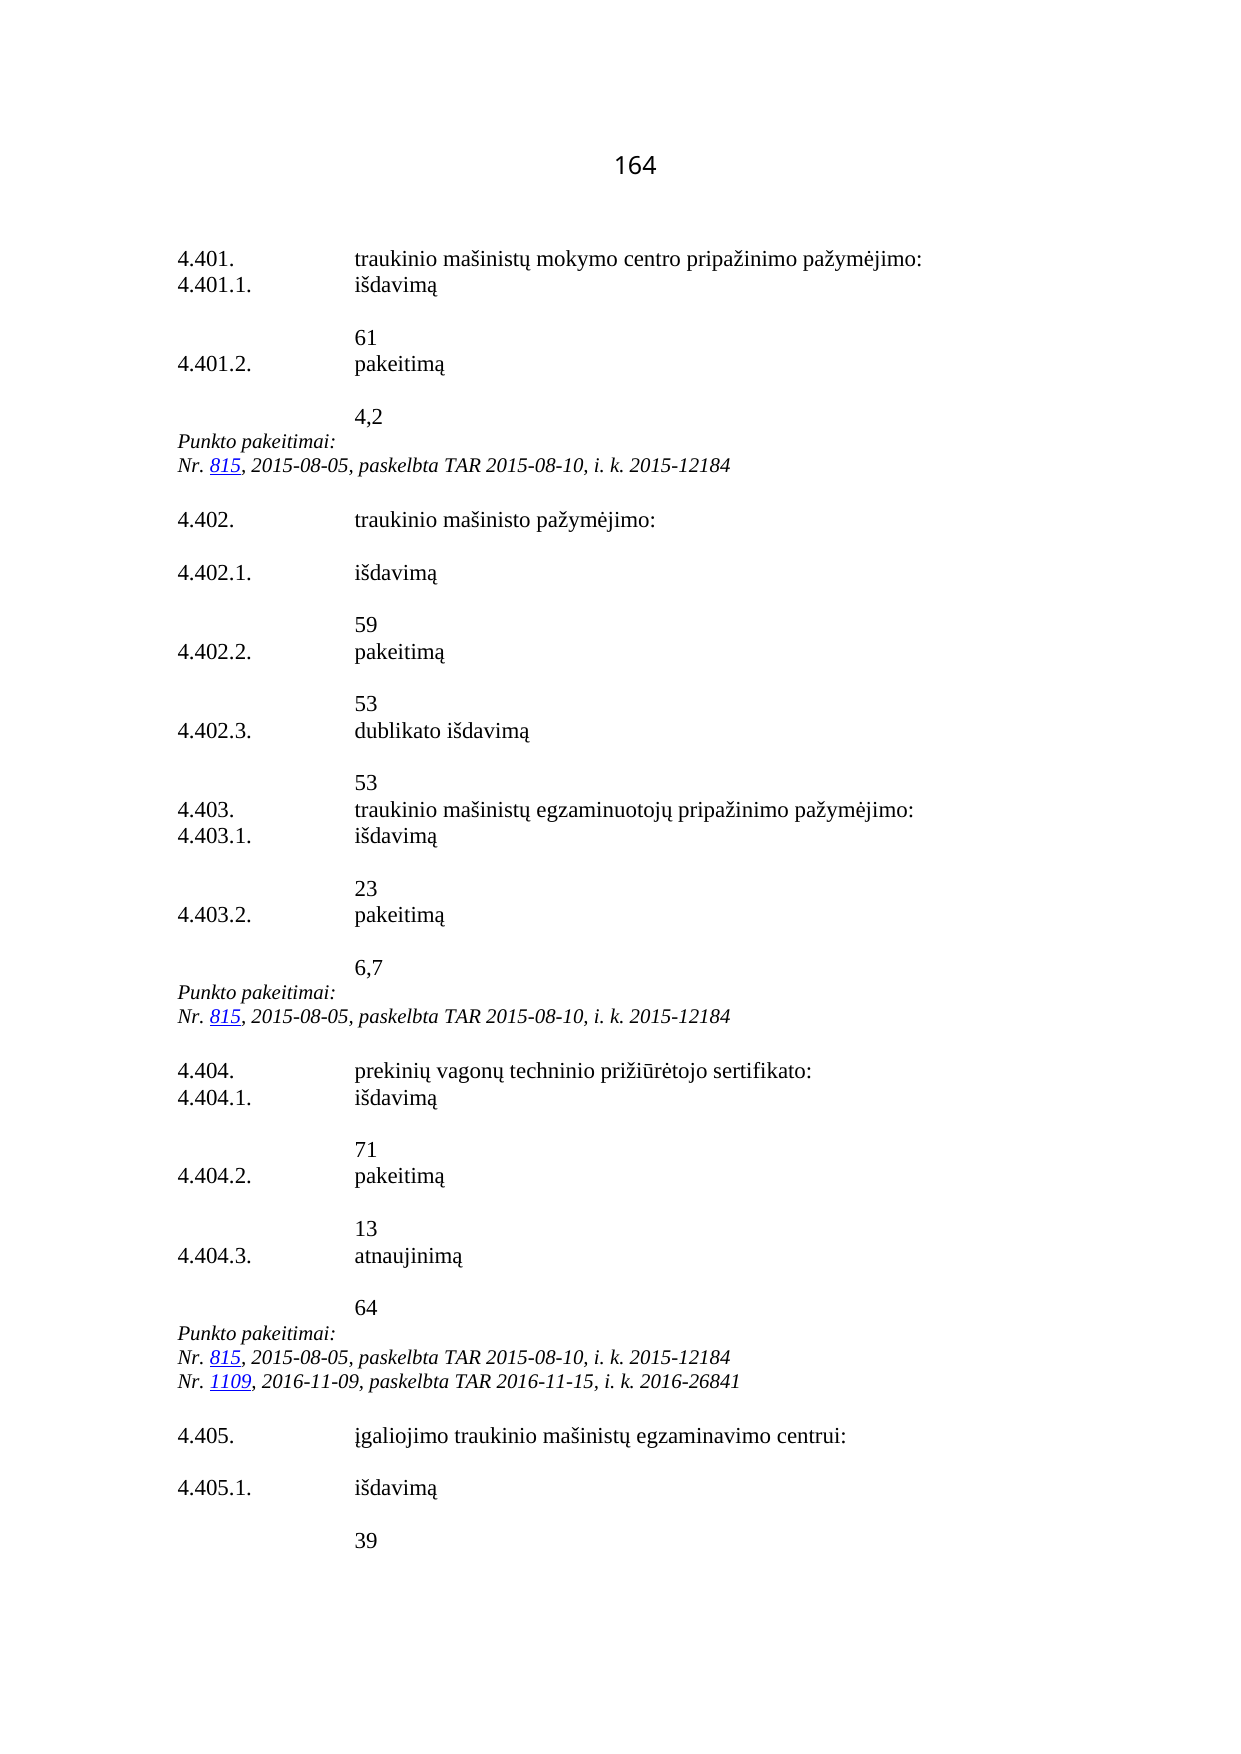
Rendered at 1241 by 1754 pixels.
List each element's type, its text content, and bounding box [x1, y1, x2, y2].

text 4.404.1. išdavimą 71 [177, 1083, 892, 1163]
text 4.402. traukinio mašinisto pažymėjimo: [177, 506, 945, 559]
text Nr. 815, 2015-08-05, paskelbta TAR 2015-08-10, i. k. 2015-12184 [177, 1004, 1093, 1028]
text Punkto pakeitimai: [177, 429, 1093, 453]
text 4.401. traukinio mašinistų mokymo centro pripažinimo pažymėjimo: [177, 244, 945, 271]
text Punkto pakeitimai: [177, 1321, 1093, 1345]
text Nr. 1109, 2016-11-09, paskelbta TAR 2016-11-15, i. k. 2016-26841 [177, 1369, 1093, 1393]
text 4.401.2. pakeitimą 4,2 [177, 350, 945, 429]
text 4.402.3. dublikato išdavimą 53 [177, 717, 945, 796]
text 4.405. įgaliojimo traukinio mašinistų egzaminavimo centrui: [177, 1422, 945, 1474]
text 4.404.3. atnaujinimą 64 [177, 1242, 892, 1321]
text 4.402.1. išdavimą 59 [177, 559, 945, 638]
text 4.405.1. išdavimą 39 [177, 1474, 945, 1553]
text 4.401.1. išdavimą 61 [177, 271, 945, 350]
text 4.402.2. pakeitimą 53 [177, 638, 945, 717]
text Punkto pakeitimai: [177, 980, 1093, 1004]
text 4.403.2. pakeitimą 6,7 [177, 901, 945, 980]
text Nr. 815, 2015-08-05, paskelbta TAR 2015-08-10, i. k. 2015-12184 [177, 1345, 1093, 1369]
text 4.403.1. išdavimą 23 [177, 822, 945, 901]
text 4.404. prekinių vagonų techninio prižiūrėtojo sertifikato: [177, 1057, 892, 1083]
text 4.403. traukinio mašinistų egzaminuotojų pripažinimo pažymėjimo: [177, 796, 945, 822]
text Nr. 815, 2015-08-05, paskelbta TAR 2015-08-10, i. k. 2015-12184 [177, 453, 1093, 477]
text 4.404.2. pakeitimą 13 [177, 1163, 892, 1242]
